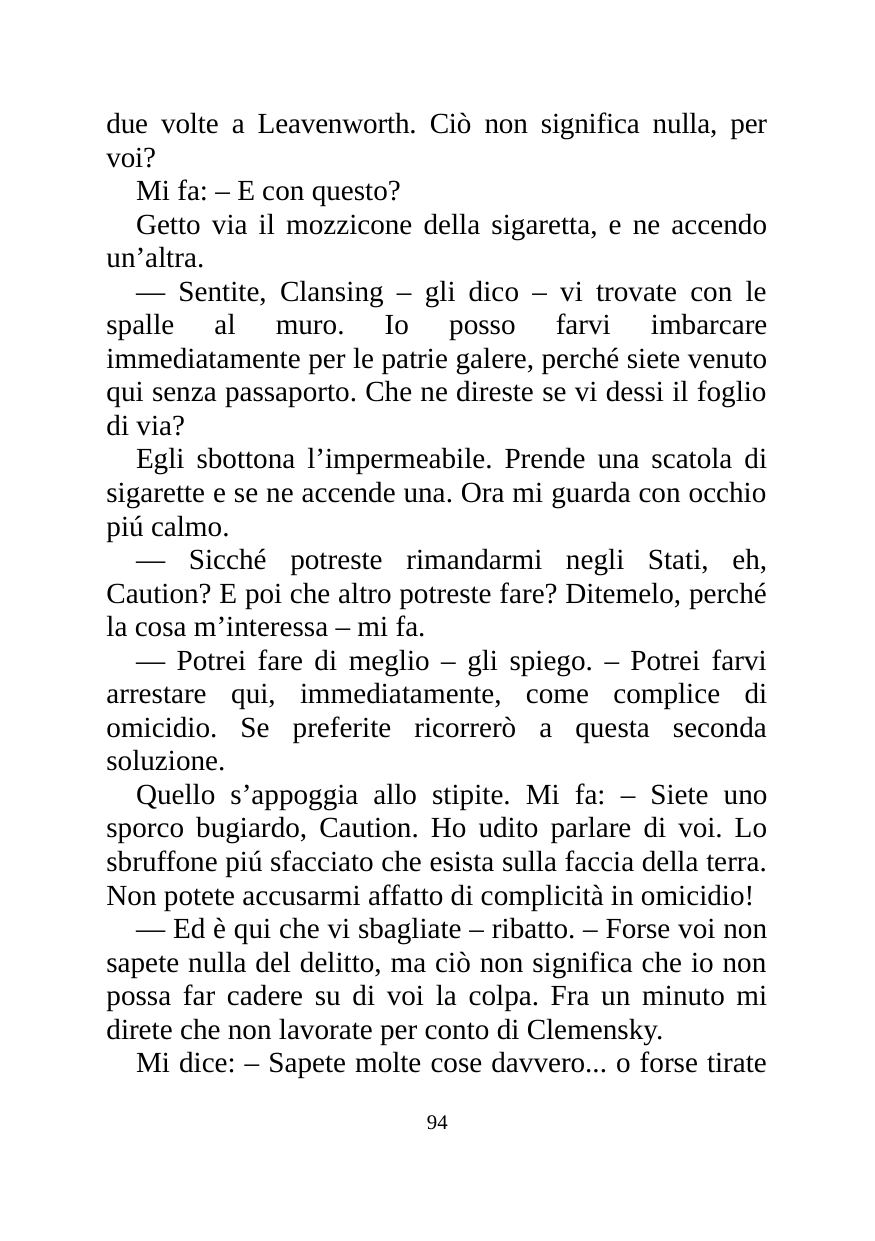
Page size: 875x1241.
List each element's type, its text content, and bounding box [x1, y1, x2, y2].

text — Ed è qui che vi sbagliate – ribatto. – Forse voi non sapete nulla del delitto, ma ciò non significa che io non possa far cadere su di voi la colpa. Fra un minuto mi direte che non lavorate per conto di Clemensky. [106, 911, 768, 1045]
text due volte a Leavenworth. Ciò non significa nulla, per voi? [106, 106, 768, 173]
text Quello s’appoggia allo stipite. Mi fa: – Siete uno sporco bugiardo, Caution. Ho udito parlare di voi. Lo sbruffone piú sfacciato che esista sulla faccia della terra. Non potete accusarmi affatto di complicità in omicidio! [106, 777, 768, 911]
text — Sentite, Clansing – gli dico – vi trovate con le spalle al muro. Io posso farvi imbarcare immediatamente per le patrie galere, perché siete venuto qui senza passaporto. Che ne direste se vi dessi il foglio di via? [106, 274, 768, 442]
text Egli sbottona l’impermeabile. Prende una scatola di sigarette e se ne accende una. Ora mi guarda con occhio piú calmo. [106, 442, 768, 542]
text Mi dice: – Sapete molte cose davvero... o forse tirate [106, 1045, 768, 1079]
text Getto via il mozzicone della sigaretta, e ne accendo un’altra. [106, 207, 768, 274]
text — Potrei fare di meglio – gli spiego. – Potrei farvi arrestare qui, immediatamente, come complice di omicidio. Se preferite ricorrerò a questa seconda soluzione. [106, 643, 768, 777]
text Mi fa: – E con questo? [106, 173, 768, 207]
text — Sicché potreste rimandarmi negli Stati, eh, Caution? E poi che altro potreste fare? Ditemelo, perché la cosa m’interessa – mi fa. [106, 542, 768, 643]
